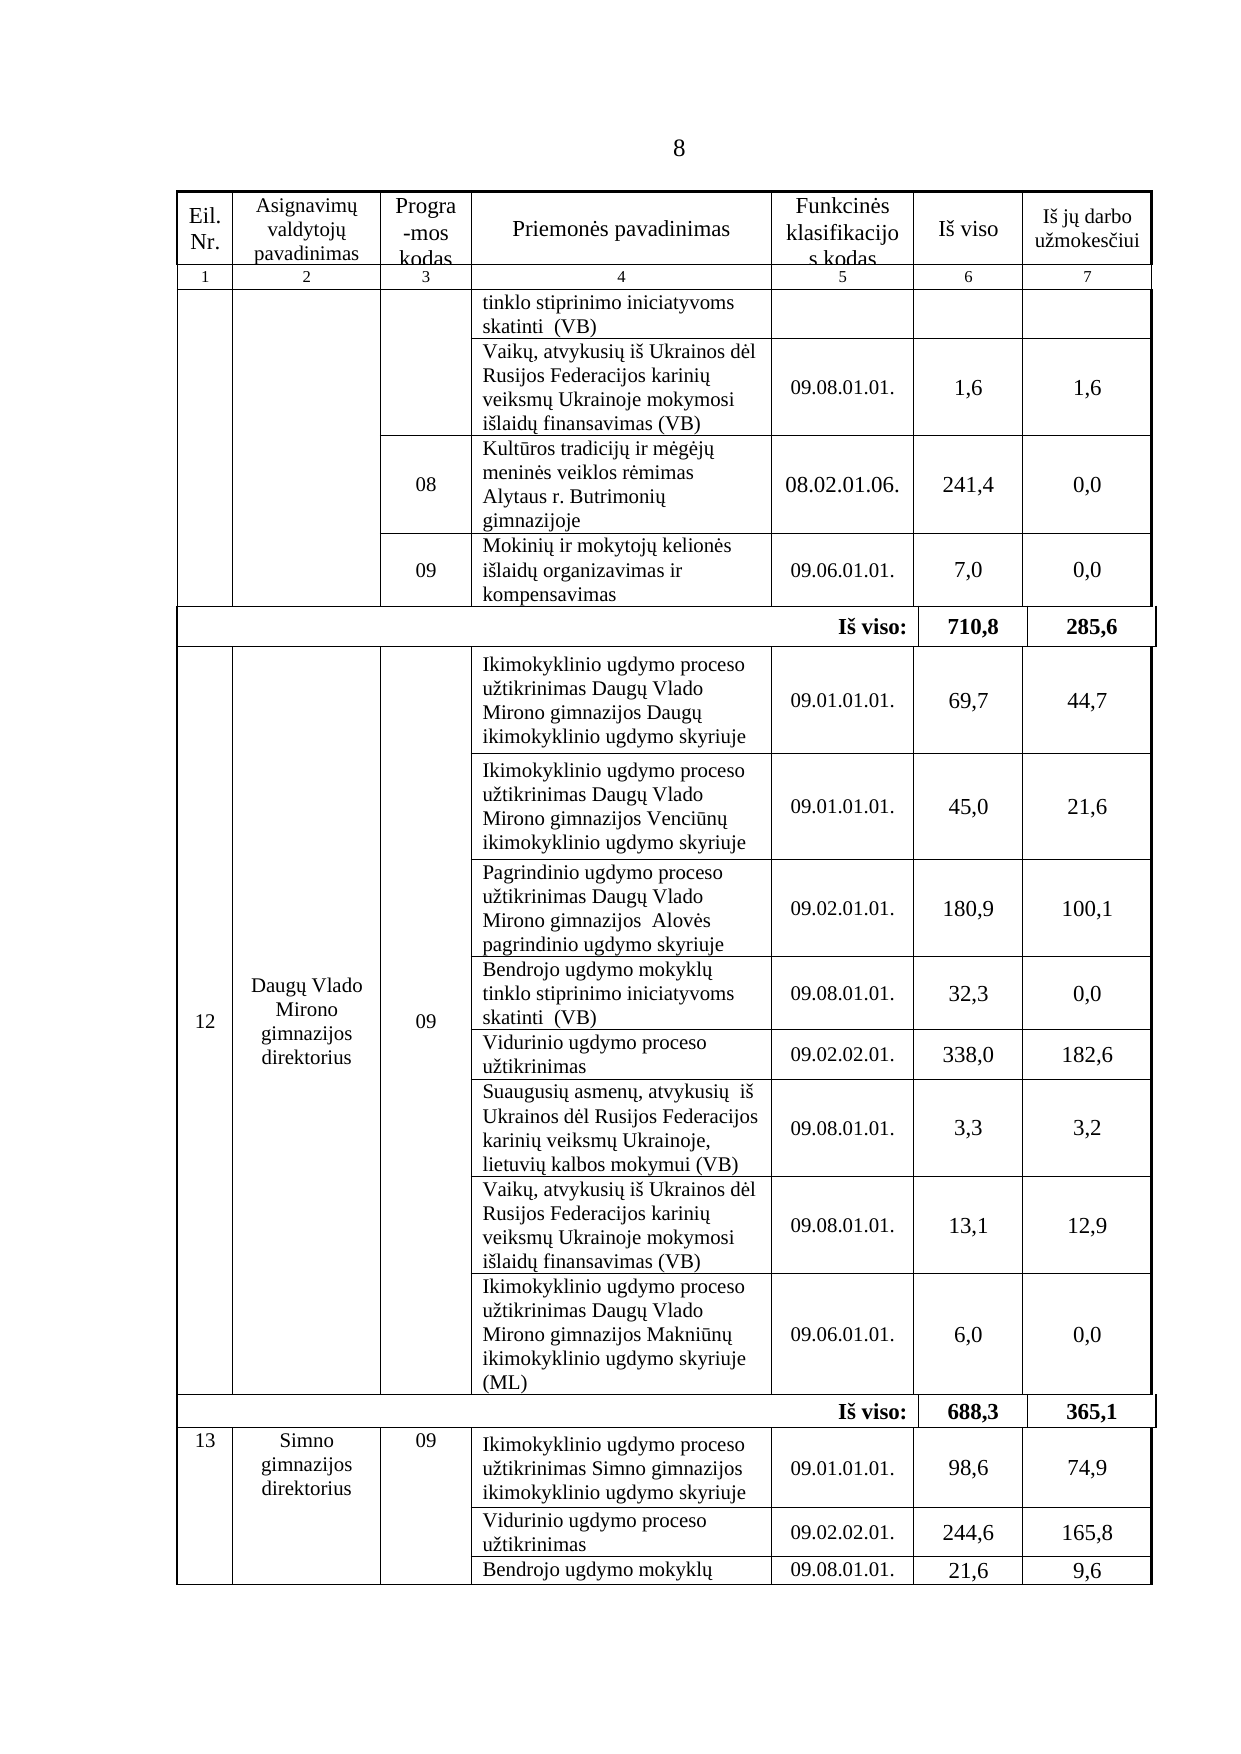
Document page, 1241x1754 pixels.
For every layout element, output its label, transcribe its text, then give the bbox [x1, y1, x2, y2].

table_cell 2 [233, 265, 380, 289]
table_cell Ikimokyklinio ugdymo proceso užtikrinimas Daugų Vlado Mirono gimnazijos Daugų ikimokyklinio ugdymo skyriuje [472, 647, 771, 752]
table_cell tinklo stiprinimo iniciatyvoms skatinti (VB) [472, 290, 771, 338]
table_cell [1153, 533, 1179, 606]
table_cell [381, 290, 471, 435]
table_cell Vidurinio ugdymo proceso užtikrinimas [472, 1030, 771, 1078]
table_cell [1153, 235, 1179, 263]
table_cell 74,9 [1023, 1428, 1150, 1507]
table_header [1179, 190, 1185, 235]
table_cell [1179, 435, 1185, 532]
table_cell 09.02.01.01. [772, 860, 913, 956]
table_cell 3 [381, 265, 471, 289]
table_cell Ikimokyklinio ugdymo proceso užtikrinimas Daugų Vlado Mirono gimnazijos Makniūnų ikimokyklinio ugdymo skyriuje (ML) [472, 1274, 771, 1394]
table_cell 1,6 [914, 339, 1022, 435]
table_cell 09.08.01.01. [772, 1557, 913, 1583]
table_cell 13,1 [914, 1177, 1022, 1273]
table_cell 98,6 [914, 1428, 1022, 1507]
table_cell [1153, 1029, 1179, 1078]
table_header Iš viso [914, 193, 1022, 263]
table_cell Ikimokyklinio ugdymo proceso užtikrinimas Daugų Vlado Mirono gimnazijos Venciūnų ikimokyklinio ugdymo skyriuje [472, 754, 771, 859]
table_header Eil. Nr. [178, 193, 232, 263]
table_cell [1153, 753, 1179, 859]
table_cell 45,0 [914, 754, 1022, 859]
table_cell 09 [381, 1428, 471, 1583]
table_cell 09.06.01.01. [772, 534, 913, 606]
table_cell [1179, 1176, 1185, 1273]
table_cell [1153, 289, 1179, 338]
table_cell [1179, 1427, 1185, 1507]
table_cell 08.02.01.06. [772, 436, 913, 532]
table_cell [178, 290, 232, 606]
table_cell 7,0 [914, 534, 1022, 606]
table_cell 09.06.01.01. [772, 1274, 913, 1394]
table_cell 13 [178, 1428, 232, 1583]
table_cell 6,0 [914, 1274, 1022, 1394]
table_cell 338,0 [914, 1030, 1022, 1078]
table_cell [1179, 859, 1185, 956]
table_cell [1179, 264, 1185, 289]
table_cell 7 [1023, 265, 1151, 289]
table_cell 09.08.01.01. [772, 957, 913, 1029]
table_cell 6 [914, 265, 1022, 289]
table_cell [1157, 1394, 1185, 1427]
table_cell [1023, 290, 1150, 338]
table_cell 09.08.01.01. [772, 1177, 913, 1273]
table_cell Vaikų, atvykusių iš Ukrainos dėl Rusijos Federacijos karinių veiksmų Ukrainoje mokymosi išlaidų finansavimas (VB) [472, 1177, 771, 1273]
table_cell [1179, 289, 1185, 338]
table_cell 69,7 [914, 647, 1022, 752]
table_cell [1179, 533, 1185, 606]
table_cell [1179, 1507, 1185, 1556]
table_cell 09 [381, 647, 471, 1394]
table_cell [1153, 435, 1179, 532]
table_cell Bendrojo ugdymo mokyklų tinklo stiprinimo iniciatyvoms skatinti (VB) [472, 957, 771, 1029]
table_cell 688,3 [919, 1395, 1027, 1427]
table_cell [1153, 1556, 1179, 1583]
table_cell 12 [178, 647, 232, 1394]
table_cell [1153, 646, 1179, 752]
table_cell [1153, 1176, 1179, 1273]
table_cell [1153, 956, 1179, 1029]
table_cell Kultūros tradicijų ir mėgėjų meninės veiklos rėmimas Alytaus r. Butrimonių gimnazijoje [472, 436, 771, 532]
table_cell [1152, 264, 1179, 289]
table_cell 165,8 [1023, 1508, 1150, 1556]
table_cell 09.01.01.01. [772, 647, 913, 752]
table_cell 09 [381, 534, 471, 606]
table_cell [1179, 1029, 1185, 1078]
table_cell Pagrindinio ugdymo proceso užtikrinimas Daugų Vlado Mirono gimnazijos Alovės pagrindinio ugdymo skyriuje [472, 860, 771, 956]
table_cell [233, 290, 380, 606]
table_cell 365,1 [1028, 1394, 1155, 1427]
table_header Iš jų darbo užmokesčiui [1023, 193, 1150, 263]
table_cell Ikimokyklinio ugdymo proceso užtikrinimas Simno gimnazijos ikimokyklinio ugdymo skyriuje [472, 1428, 771, 1507]
table_cell 100,1 [1023, 860, 1150, 956]
table_cell 09.02.02.01. [772, 1030, 913, 1078]
table_cell 21,6 [914, 1557, 1022, 1583]
table_cell [1179, 1556, 1185, 1583]
table_cell [1179, 338, 1185, 435]
table_cell [1179, 646, 1185, 752]
table_cell 08 [381, 436, 471, 532]
table_cell [1153, 859, 1179, 956]
table_cell 4 [472, 265, 771, 289]
table_cell 44,7 [1023, 647, 1150, 752]
table_cell 710,8 [919, 607, 1027, 646]
table_cell 09.01.01.01. [772, 754, 913, 859]
table_cell [1179, 1273, 1185, 1394]
table_cell Vidurinio ugdymo proceso užtikrinimas [472, 1508, 771, 1556]
table_cell 0,0 [1023, 1274, 1150, 1394]
table_header [1156, 190, 1179, 235]
table_cell 241,4 [914, 436, 1022, 532]
table_cell [1179, 1079, 1185, 1176]
table_cell 0,0 [1023, 436, 1150, 532]
table_cell Daugų Vlado Mirono gimnazijos direktorius [233, 647, 380, 1394]
table_cell 09.08.01.01. [772, 339, 913, 435]
table_cell Bendrojo ugdymo mokyklų [472, 1557, 771, 1583]
table_cell [1153, 1079, 1179, 1176]
table_cell [1157, 606, 1185, 646]
table_cell [1153, 1507, 1179, 1556]
table_cell 0,0 [1023, 534, 1150, 606]
table_cell 9,6 [1023, 1557, 1150, 1583]
table_cell Mokinių ir mokytojų kelionės išlaidų organizavimas ir kompensavimas [472, 534, 771, 606]
table_cell 244,6 [914, 1508, 1022, 1556]
table_header Progra-mos kodas [381, 193, 471, 263]
table_header Funkcinės klasifikacijos kodas [772, 193, 913, 263]
table_cell 285,6 [1028, 606, 1155, 646]
table_cell 09.08.01.01. [772, 1080, 913, 1176]
table_cell 32,3 [914, 957, 1022, 1029]
table_cell Suaugusių asmenų, atvykusių iš Ukrainos dėl Rusijos Federacijos karinių veiksmų Ukrainoje, lietuvių kalbos mokymui (VB) [472, 1080, 771, 1176]
table_cell [1153, 338, 1179, 435]
table_cell Iš viso: [178, 1395, 918, 1427]
table_cell [1179, 956, 1185, 1029]
table_cell 5 [772, 265, 913, 289]
table_cell [772, 290, 913, 338]
table_cell 12,9 [1023, 1177, 1150, 1273]
table_cell 09.01.01.01. [772, 1428, 913, 1507]
table_cell 3,2 [1023, 1080, 1150, 1176]
table_header Asignavimų valdytojų pavadinimas [233, 193, 380, 263]
table_header Priemonės pavadinimas [472, 193, 771, 263]
table_cell Iš viso: [178, 607, 918, 646]
table_cell [1179, 235, 1185, 263]
table_cell 1,6 [1023, 339, 1150, 435]
table_cell 182,6 [1023, 1030, 1150, 1078]
table_cell 09.02.02.01. [772, 1508, 913, 1556]
table_cell Vaikų, atvykusių iš Ukrainos dėl Rusijos Federacijos karinių veiksmų Ukrainoje mokymosi išlaidų finansavimas (VB) [472, 339, 771, 435]
table_cell [1153, 1427, 1179, 1507]
table_cell [914, 290, 1022, 338]
table_cell Simno gimnazijos direktorius [233, 1428, 380, 1583]
table_cell 0,0 [1023, 957, 1150, 1029]
table_cell [1179, 753, 1185, 859]
table_cell 1 [178, 265, 232, 289]
table_cell 21,6 [1023, 754, 1150, 859]
table_cell 180,9 [914, 860, 1022, 956]
table_cell [1153, 1273, 1179, 1394]
table_cell 3,3 [914, 1080, 1022, 1176]
